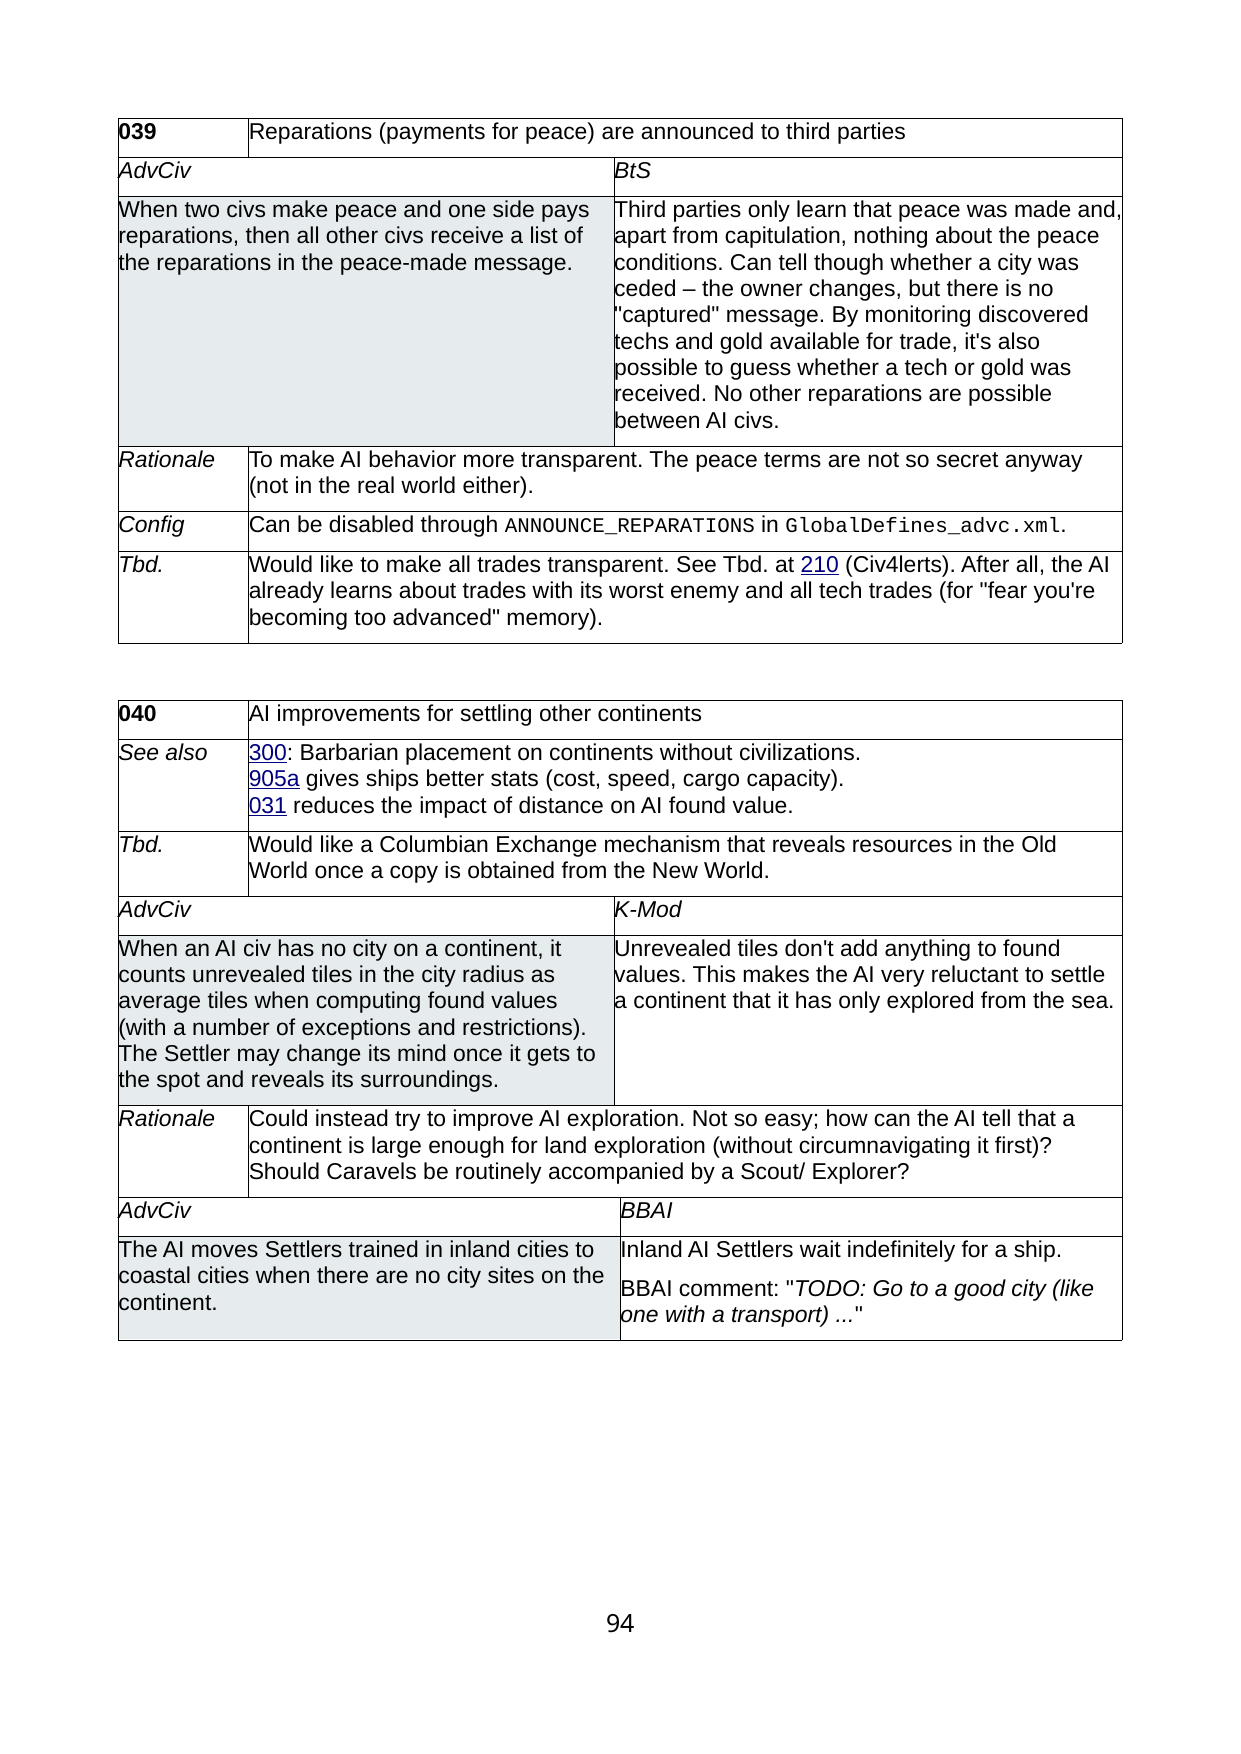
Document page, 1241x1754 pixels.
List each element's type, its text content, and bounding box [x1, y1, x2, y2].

table_cell AdvCiv [119, 1198, 620, 1236]
table_cell To make AI behavior more transparent. The peace terms are not so secret anyway (not in the real world either). [249, 447, 1122, 511]
table_cell When two civs make peace and one side pays reparations, then all other civs receive a list of the reparations in the peace-made message. [119, 197, 614, 446]
table_cell Inland AI Settlers wait indefinitely for a ship. BBAI comment: "TODO: Go to a good city (like one with a transport) ..." [621, 1237, 1122, 1339]
table_header 039 [119, 119, 248, 157]
table_header Reparations (payments for peace) are announced to third parties [249, 119, 1122, 157]
table_cell Could instead try to improve AI exploration. Not so easy; how can the AI tell that a continent is large enough for land exploration (without circumnavigating it first)? Should Caravels be routinely accompanied by a Scout/ Explorer? [249, 1106, 1122, 1197]
table_cell Third parties only learn that peace was made and, apart from capitulation, nothing about the peace conditions. Can tell though whether a city was ceded – the owner changes, but there is no "captured" message. By monitoring discovered techs and gold available for trade, it's also possible to guess whether a tech or gold was received. No other reparations are possible between AI civs. [615, 197, 1122, 446]
table_cell Config [119, 512, 248, 551]
table_cell Rationale [119, 447, 248, 511]
table_cell When an AI civ has no city on a continent, it counts unrevealed tiles in the city radius as average tiles when computing found values (with a number of exceptions and restrictions). The Settler may change its mind once it gets to the spot and reveals its surroundings. [119, 936, 614, 1105]
table_cell AdvCiv [119, 158, 614, 196]
table_cell Tbd. [119, 552, 248, 642]
table_cell Would like to make all trades transparent. See Tbd. at 210 (Civ4lerts). After all, the AI already learns about trades with its worst enemy and all tech trades (for "fear you're becoming too advanced" memory). [249, 552, 1122, 642]
table_cell Tbd. [119, 832, 248, 896]
table_cell AdvCiv [119, 897, 614, 934]
table_header 040 [119, 701, 248, 739]
table_cell See also [119, 740, 248, 831]
table_cell Unrevealed tiles don't add anything to found values. This makes the AI very reluctant to settle a continent that it has only explored from the sea. [615, 936, 1122, 1105]
table_cell 300: Barbarian placement on continents without civilizations. 905a gives ships better stats (cost, speed, cargo capacity). 031 reduces the impact of distance on AI found value. [249, 740, 1122, 831]
table_cell Would like a Columbian Exchange mechanism that reveals resources in the Old World once a copy is obtained from the New World. [249, 832, 1122, 896]
table_cell K-Mod [615, 897, 1122, 934]
table_cell Can be disabled through ANNOUNCE_REPARATIONS in GlobalDefines_advc.xml. [249, 512, 1122, 551]
table_header AI improvements for settling other continents [249, 701, 1122, 739]
table_cell BtS [615, 158, 1122, 196]
table_cell Rationale [119, 1106, 248, 1197]
table_cell The AI moves Settlers trained in inland cities to coastal cities when there are no city sites on the continent. [119, 1237, 620, 1339]
table_cell BBAI [621, 1198, 1122, 1236]
